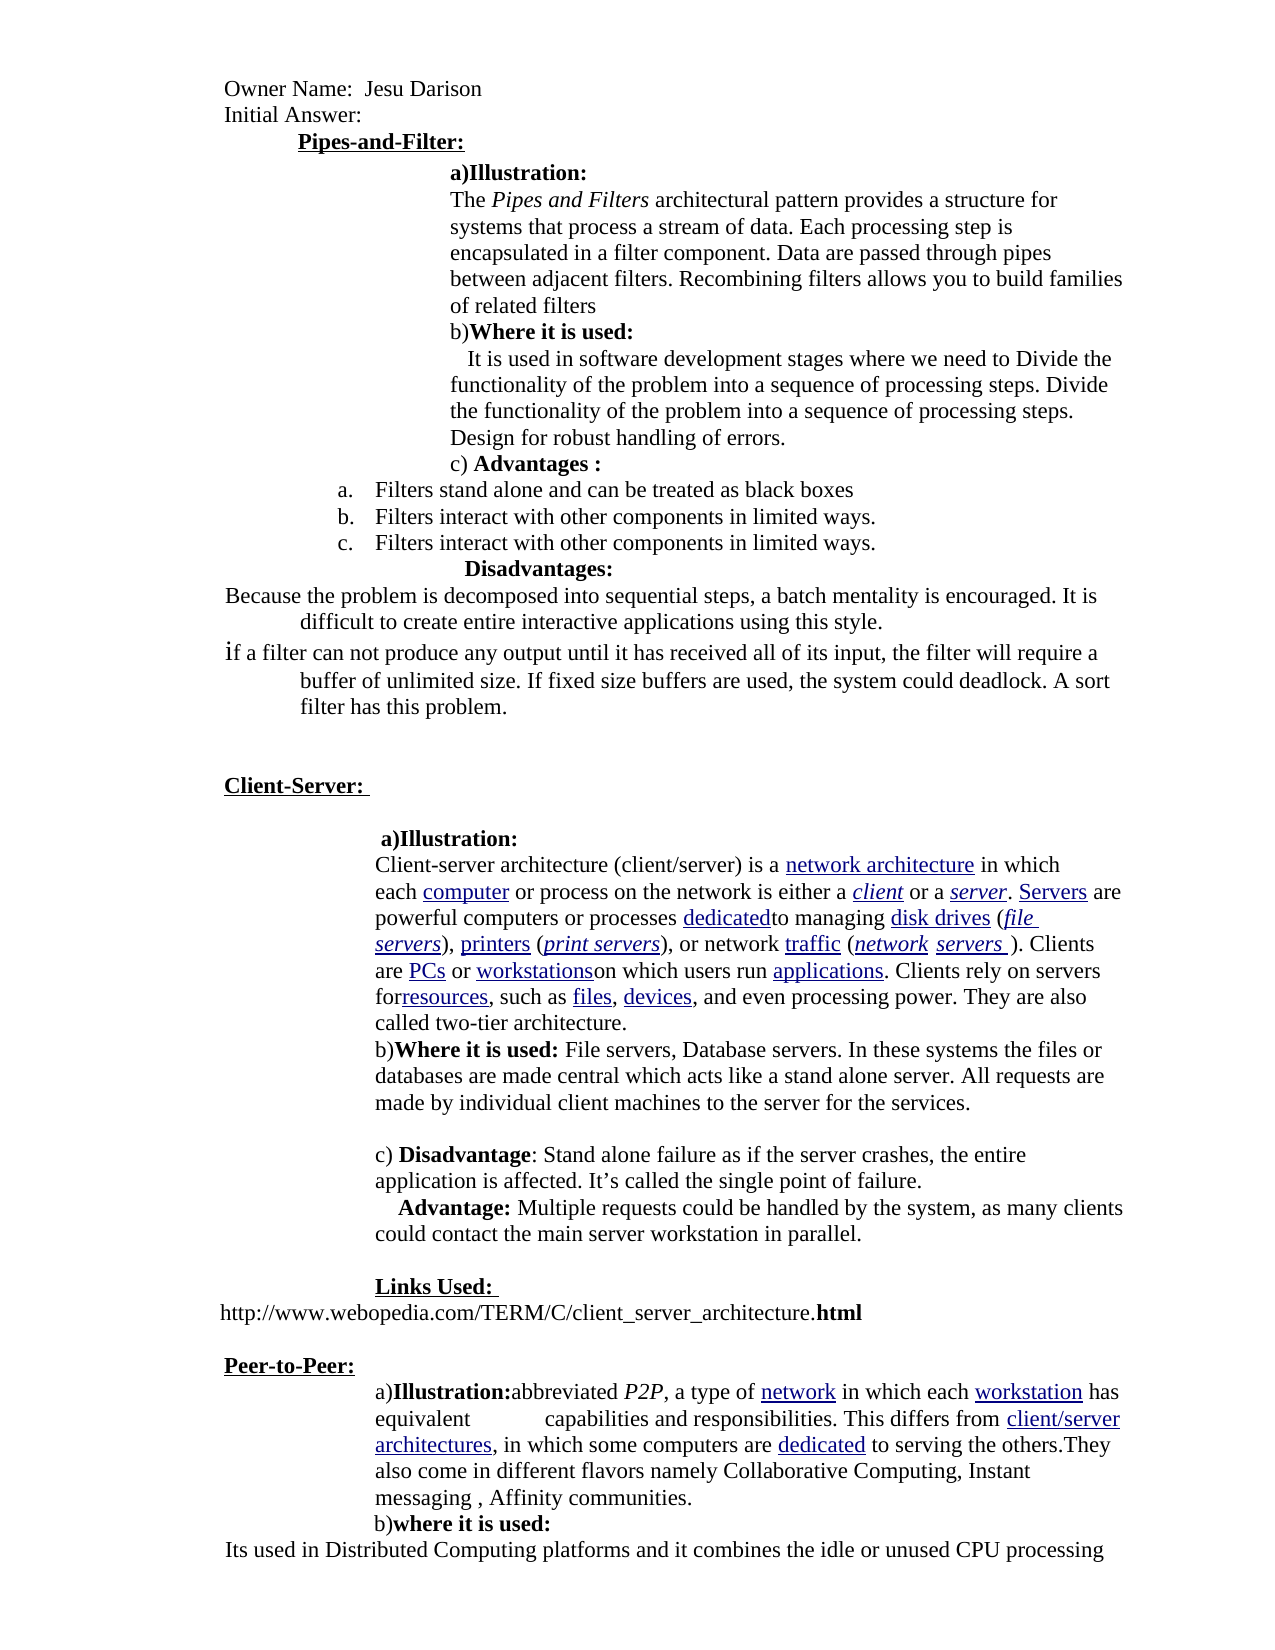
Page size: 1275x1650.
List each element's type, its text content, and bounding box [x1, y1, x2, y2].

list Filters stand alone and can be treated as black boxes [337, 476, 1125, 503]
text The Pipes and Filters architectural pattern provides a structure for systems that process a stream of data. Each processing step is encapsulated in a filter component. Data are passed through pipes between adjacent filters. Recombining filters allows you to build families of related filters [450, 186, 1125, 318]
text Client-Server: [224, 772, 1125, 799]
text Peer-to-Peer: [224, 1352, 1125, 1378]
text Links Used: http://www.webopedia.com/TERM/C/client_server_architecture.html [220, 1273, 1125, 1326]
text a)Illustration:abbreviated P2P, a type of network in which each workstation has equivalent capabilities and responsibilities. This differs from client/server architectures, in which some computers are dedicated to serving the others.They also come in different flavors namely Collaborative Computing, Instant messaging , Affinity communities. [375, 1378, 1125, 1510]
text It is used in software development stages where we need to Divide the functionality of the problem into a sequence of processing steps. Divide the functionality of the problem into a sequence of processing steps. Design for robust handling of errors. [450, 344, 1125, 450]
list Filters interact with other components in limited ways. [337, 503, 1125, 529]
text Pipes-and-Filter: [298, 128, 1125, 154]
text c) Advantages : [450, 450, 1125, 476]
text Owner Name: Jesu Darison [224, 75, 1125, 101]
list if a filter can not produce any output until it has received all of its input, the filter will require a buffer of unlimited size. If fixed size buffers are used, the system could deadlock. A sort filter has this problem. [187, 634, 1125, 719]
text b)Where it is used: File servers, Database servers. In these systems the files or databases are made central which acts like a stand alone server. All requests are made by individual client machines to the server for the services. [375, 1036, 1125, 1115]
text Advantage: Multiple requests could be handled by the system, as many clients could contact the main server workstation in parallel. [375, 1194, 1125, 1247]
text Initial Answer: [224, 101, 1125, 128]
text b)where it is used: [224, 1510, 1125, 1537]
text a)Illustration: [375, 825, 1125, 851]
list Because the problem is decomposed into sequential steps, a batch mentality is encouraged. It is difficult to create entire interactive applications using this style. [187, 582, 1125, 634]
text Disadvantages: [150, 555, 1125, 582]
text c) Disadvantage: Stand alone failure as if the server crashes, the entire application is affected. It’s called the single point of failure. [375, 1141, 1125, 1194]
list Its used in Distributed Computing platforms and it combines the idle or unused CPU processing [187, 1537, 1125, 1563]
text a)Illustration: [450, 154, 1125, 186]
text Client-server architecture (client/server) is a network architecture in which each computer or process on the network is either a client or a server. Servers are powerful computers or processes dedicatedto managing disk drives (file servers), printers (print servers), or network traffic (network servers ). Clients are PCs or workstationson which users run applications. Clients rely on servers forresources, such as files, devices, and even processing power. They are also called two-tier architecture. [375, 851, 1125, 1036]
list Filters interact with other components in limited ways. [337, 529, 1125, 555]
text b)Where it is used: [450, 318, 1125, 344]
